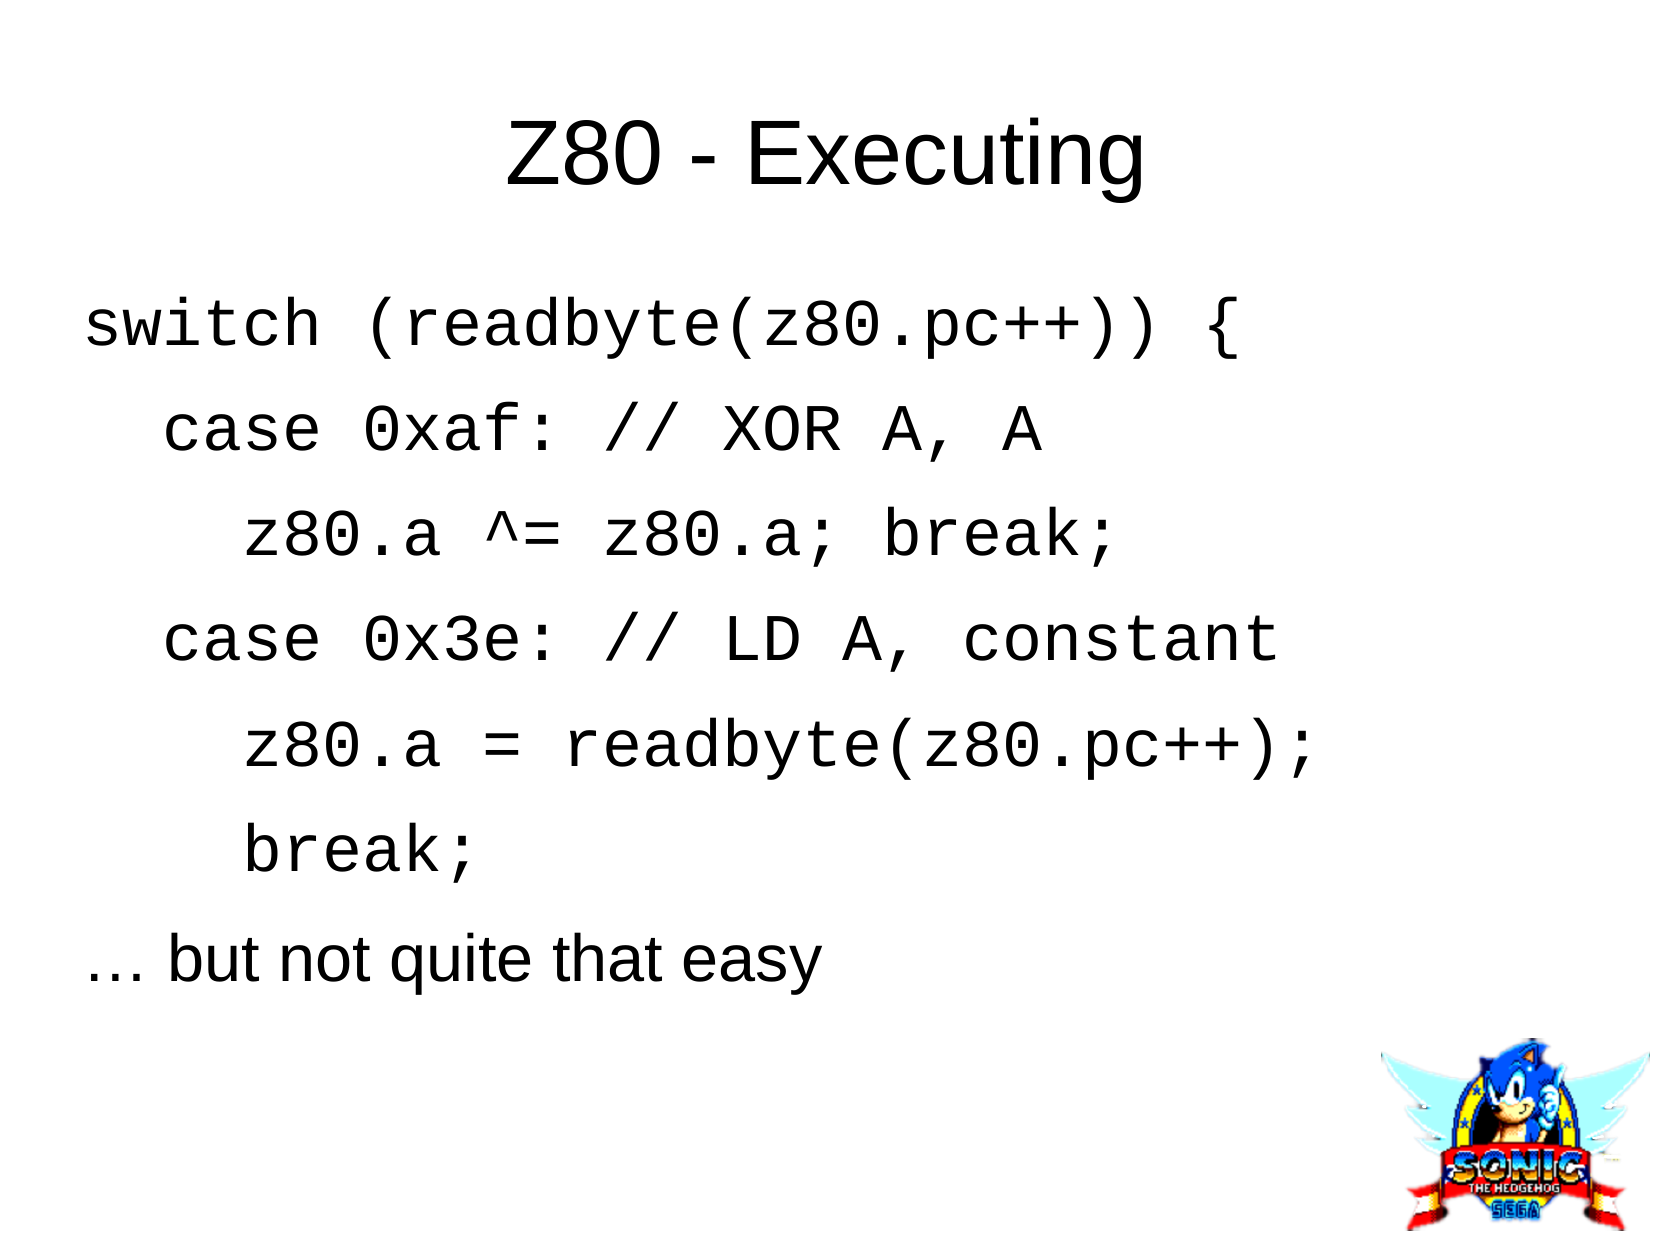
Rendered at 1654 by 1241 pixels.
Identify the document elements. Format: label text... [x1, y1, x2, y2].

list switch (readbyte(z80.pc++)) { case 0xaf: // XOR A, A z80.a ^= z80.a; break; case 0x3e: // LD A, constant z80.a = readbyte(z80.pc++); break; … but not quite that easy [82, 290, 1538, 1010]
picture [1381, 1038, 1650, 1231]
title Z80 - Executing [82, 49, 1571, 257]
